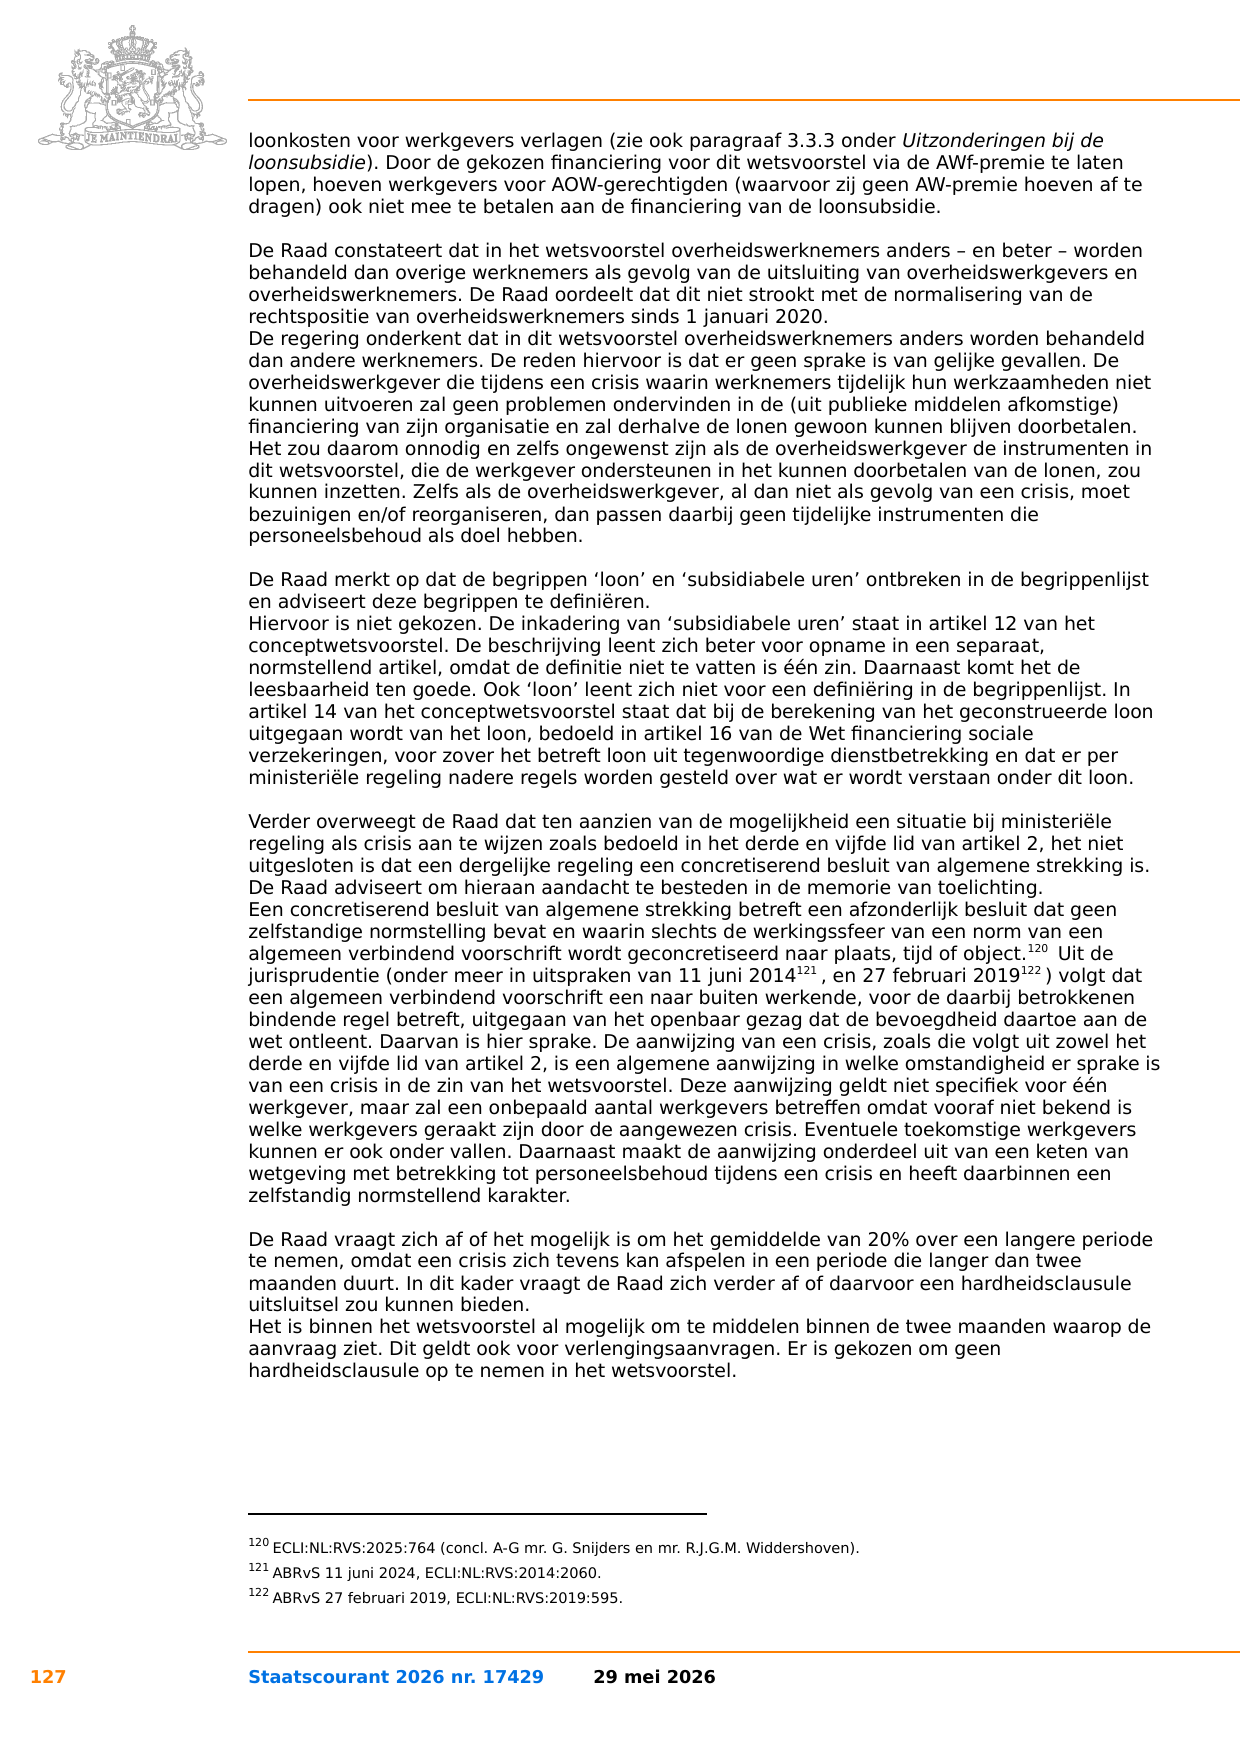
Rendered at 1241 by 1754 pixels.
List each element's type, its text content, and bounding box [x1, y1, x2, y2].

text ABRvS 27 februari 2019, ECLI:NL:RVS:2019:595. [248, 1586, 1163, 1608]
text De regering onderkent dat in dit wetsvoorstel overheidswerknemers anders worden behandeld dan andere werknemers. De reden hiervoor is dat er geen sprake is van gelijke gevallen. De overheidswerkgever die tijdens een crisis waarin werknemers tijdelijk hun werkzaamheden niet kunnen uitvoeren zal geen problemen ondervinden in de (uit publieke middelen afkomstige) financiering van zijn organisatie en zal derhalve de lonen gewoon kunnen blijven doorbetalen. Het zou daarom onnodig en zelfs ongewenst zijn als de overheidswerkgever de instrumenten in dit wetsvoorstel, die de werkgever ondersteunen in het kunnen doorbetalen van de lonen, zou kunnen inzetten. Zelfs als de overheidswerkgever, al dan niet als gevolg van een crisis, moet bezuinigen en/of reorganiseren, dan passen daarbij geen tijdelijke instrumenten die personeelsbehoud als doel hebben. [248, 328, 1163, 547]
picture [38, 25, 227, 150]
text Verder overweegt de Raad dat ten aanzien van de mogelijkheid een situatie bij ministeriële regeling als crisis aan te wijzen zoals bedoeld in het derde en vijfde lid van artikel 2, het niet uitgesloten is dat een dergelijke regeling een concretiserend besluit van algemene strekking is. De Raad adviseert om hieraan aandacht te besteden in de memorie van toelichting. [248, 811, 1163, 899]
text De Raad merkt op dat de begrippen ‘loon’ en ‘subsidiabele uren’ ontbreken in de begrippenlijst en adviseert deze begrippen te definiëren. [248, 569, 1163, 613]
text De Raad vraagt zich af of het mogelijk is om het gemiddelde van 20% over een langere periode te nemen, omdat een crisis zich tevens kan afspelen in een periode die langer dan twee maanden duurt. In dit kader vraagt de Raad zich verder af of daarvoor een hardheidsclausule uitsluitsel zou kunnen bieden. [248, 1228, 1163, 1316]
text ABRvS 11 juni 2024, ECLI:NL:RVS:2014:2060. [248, 1561, 1163, 1583]
text Hiervoor is niet gekozen. De inkadering van ‘subsidiabele uren’ staat in artikel 12 van het conceptwetsvoorstel. De beschrijving leent zich beter voor opname in een separaat, normstellend artikel, omdat de definitie niet te vatten is één zin. Daarnaast komt het de leesbaarheid ten goede. Ook ‘loon’ leent zich niet voor een definiëring in de begrippenlijst. In artikel 14 van het conceptwetsvoorstel staat dat bij de berekening van het geconstrueerde loon uitgegaan wordt van het loon, bedoeld in artikel 16 van de Wet financiering sociale verzekeringen, voor zover het betreft loon uit tegenwoordige dienstbetrekking en dat er per ministeriële regeling nadere regels worden gesteld over wat er wordt verstaan onder dit loon. [248, 613, 1163, 789]
text loonkosten voor werkgevers verlagen (zie ook paragraaf 3.3.3 onder Uitzonderingen bij de loonsubsidie). Door de gekozen financiering voor dit wetsvoorstel via de AWf-premie te laten lopen, hoeven werkgevers voor AOW-gerechtigden (waarvoor zij geen AW-premie hoeven af te dragen) ook niet mee te betalen aan de financiering van de loonsubsidie. [248, 130, 1163, 218]
text De Raad constateert dat in het wetsvoorstel overheidswerknemers anders – en beter – worden behandeld dan overige werknemers als gevolg van de uitsluiting van overheidswerkgevers en overheidswerknemers. De Raad oordeelt dat dit niet strookt met de normalisering van de rechtspositie van overheidswerknemers sinds 1 januari 2020. [248, 240, 1163, 328]
text Een concretiserend besluit van algemene strekking betreft een afzonderlijk besluit dat geen zelfstandige normstelling bevat en waarin slechts de werkingssfeer van een norm van een algemeen verbindend voorschrift wordt geconcretiseerd naar plaats, tijd of object. Uit de jurisprudentie (onder meer in uitspraken van 11 juni 2014, en 27 februari 2019) volgt dat een algemeen verbindend voorschrift een naar buiten werkende, voor de daarbij betrokkenen bindende regel betreft, uitgegaan van het openbaar gezag dat de bevoegdheid daartoe aan de wet ontleent. Daarvan is hier sprake. De aanwijzing van een crisis, zoals die volgt uit zowel het derde en vijfde lid van artikel 2, is een algemene aanwijzing in welke omstandigheid er sprake is van een crisis in de zin van het wetsvoorstel. Deze aanwijzing geldt niet specifiek voor één werkgever, maar zal een onbepaald aantal werkgevers betreffen omdat vooraf niet bekend is welke werkgevers geraakt zijn door de aangewezen crisis. Eventuele toekomstige werkgevers kunnen er ook onder vallen. Daarnaast maakt de aanwijzing onderdeel uit van een keten van wetgeving met betrekking tot personeelsbehoud tijdens een crisis en heeft daarbinnen een zelfstandig normstellend karakter. [248, 899, 1163, 1207]
text ECLI:NL:RVS:2025:764 (concl. A-G mr. G. Snijders en mr. R.J.G.M. Widdershoven). [248, 1536, 1163, 1558]
text Het is binnen het wetsvoorstel al mogelijk om te middelen binnen de twee maanden waarop de aanvraag ziet. Dit geldt ook voor verlengingsaanvragen. Er is gekozen om geen hardheidsclausule op te nemen in het wetsvoorstel. [248, 1316, 1163, 1382]
